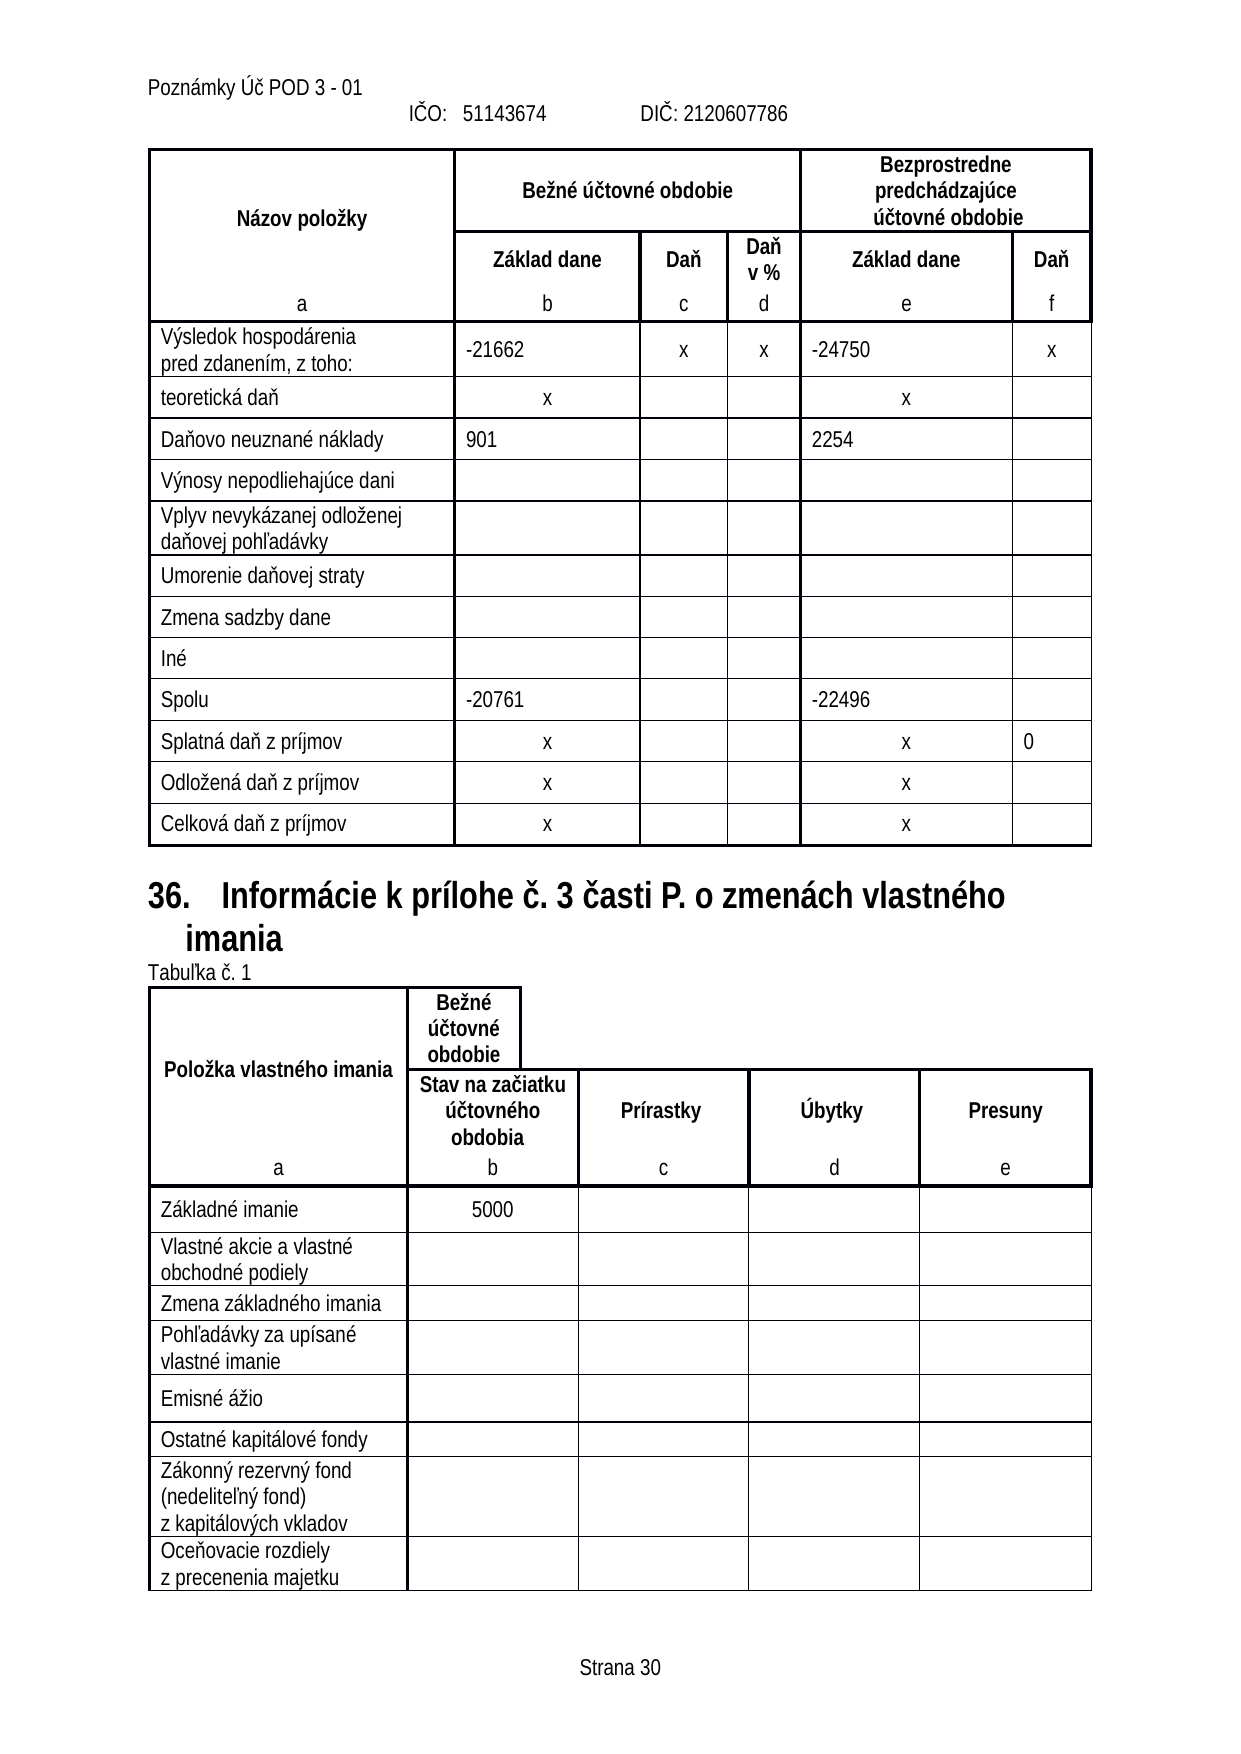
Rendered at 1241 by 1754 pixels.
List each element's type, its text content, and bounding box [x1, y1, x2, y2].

table_cell [802, 556, 1012, 596]
text Tabuľka č. 1 [148, 959, 1092, 986]
table_cell Základ dane [802, 233, 1011, 286]
table_cell x [728, 323, 799, 376]
table_cell f [1014, 286, 1089, 320]
table_header Bezprostredne predchádzajúce účtovné obdobie [802, 151, 1089, 230]
table_cell x [456, 804, 639, 844]
table_cell Stav na začiatku účtovného obdobia [409, 1071, 577, 1150]
table_cell Ostatné kapitálové fondy [151, 1423, 406, 1456]
table_cell c [642, 286, 726, 320]
table_cell c [580, 1150, 747, 1184]
title Informácie k prílohe č. 3 časti P. o zmenách vlastného imania [148, 873, 1092, 959]
table_cell [456, 502, 639, 554]
table_cell b [409, 1150, 577, 1184]
table_cell [409, 1537, 578, 1590]
table_cell x [802, 721, 1012, 761]
table_cell [920, 1457, 1091, 1536]
table_cell x [802, 804, 1012, 844]
table_cell [728, 762, 799, 802]
table_cell Presuny [921, 1071, 1089, 1150]
table_cell [728, 597, 799, 637]
table_cell [641, 804, 727, 844]
table_cell [728, 679, 799, 720]
table_cell -20761 [456, 679, 639, 720]
table_cell [641, 679, 727, 720]
table_header Bežné účtovné obdobie [456, 151, 799, 230]
table_cell [920, 1233, 1091, 1285]
table_cell [641, 597, 727, 637]
table_cell Výsledok hospodárenia pred zdanením, z toho: [151, 323, 453, 376]
table_cell Úbytky [751, 1071, 918, 1150]
table_cell Emisné ážio [151, 1375, 406, 1421]
table_cell x [1013, 323, 1091, 376]
table_cell [579, 1286, 748, 1320]
table_cell [749, 1537, 919, 1590]
table_cell [579, 1423, 748, 1456]
table_cell Zmena sadzby dane [151, 597, 453, 637]
table_cell x [641, 323, 727, 376]
table_cell e [921, 1150, 1089, 1184]
table_cell x [802, 377, 1012, 417]
table_cell [1013, 377, 1091, 417]
table_header Bežné účtovné obdobie [409, 989, 519, 1068]
table_cell [409, 1233, 578, 1285]
table_cell [1013, 556, 1091, 596]
table_cell [728, 556, 799, 596]
table_cell Daň [642, 233, 726, 286]
table_cell [728, 419, 799, 459]
table_cell Základ dane [456, 233, 638, 286]
table_cell Vplyv nevykázanej odloženej daňovej pohľadávky [151, 502, 453, 554]
table_cell a [151, 286, 453, 320]
table_cell d [729, 286, 799, 320]
table_cell [579, 1233, 748, 1285]
table_cell [920, 1375, 1091, 1421]
table_cell [1013, 460, 1091, 500]
table_cell [749, 1188, 919, 1232]
table_cell [749, 1233, 919, 1285]
table_cell x [456, 377, 639, 417]
table_header Položka vlastného imania [151, 989, 406, 1150]
table_cell [802, 460, 1012, 500]
table_cell [728, 377, 799, 417]
table_cell [641, 460, 727, 500]
table_cell Daňovo neuznané náklady [151, 419, 453, 459]
table_cell [1013, 597, 1091, 637]
table_cell Základné imanie [151, 1188, 406, 1232]
table_cell [641, 556, 727, 596]
table_cell Oceňovacie rozdiely z precenenia majetku [151, 1537, 406, 1590]
table_cell Odložená daň z príjmov [151, 762, 453, 802]
table_cell a [151, 1150, 406, 1184]
table_cell [579, 1188, 748, 1232]
table_cell [409, 1457, 578, 1536]
table_cell [1013, 638, 1091, 678]
table_cell [1013, 502, 1091, 554]
table_cell [641, 419, 727, 459]
table_cell Zákonný rezervný fond (nedeliteľný fond) z kapitálových vkladov [151, 1457, 406, 1536]
table_cell d [751, 1150, 918, 1184]
table_cell [920, 1423, 1091, 1456]
table_cell [728, 638, 799, 678]
table_cell -24750 [802, 323, 1012, 376]
table_cell Umorenie daňovej straty [151, 556, 453, 596]
table_cell 0 [1013, 721, 1091, 761]
table_cell 5000 [409, 1188, 578, 1232]
table_cell [409, 1375, 578, 1421]
table_cell [1013, 679, 1091, 720]
table_cell [728, 502, 799, 554]
table_cell Spolu [151, 679, 453, 720]
table_cell teoretická daň [151, 377, 453, 417]
table_header Názov položky [151, 151, 453, 286]
table_cell [1013, 762, 1091, 802]
table_cell [579, 1457, 748, 1536]
table_cell [749, 1321, 919, 1374]
table_cell [749, 1457, 919, 1536]
table_cell [641, 502, 727, 554]
table_cell [1013, 419, 1091, 459]
table_cell Iné [151, 638, 453, 678]
table_cell [749, 1286, 919, 1320]
table_cell Daň v % [729, 233, 799, 286]
table_cell Pohľadávky za upísané vlastné imanie [151, 1321, 406, 1374]
table_cell Prírastky [580, 1071, 747, 1150]
table_cell [456, 638, 639, 678]
table_cell Výnosy nepodliehajúce dani [151, 460, 453, 500]
table_cell [749, 1423, 919, 1456]
table_cell [409, 1286, 578, 1320]
table_cell 2254 [802, 419, 1012, 459]
table_cell [802, 638, 1012, 678]
table_cell [456, 556, 639, 596]
table_cell x [456, 721, 639, 761]
table_cell [409, 1423, 578, 1456]
table_cell [728, 721, 799, 761]
table_cell [641, 377, 727, 417]
table_cell -22496 [802, 679, 1012, 720]
table_cell [728, 804, 799, 844]
table_cell Zmena základného imania [151, 1286, 406, 1320]
table_cell b [456, 286, 638, 320]
table_cell -21662 [456, 323, 639, 376]
table_cell [456, 460, 639, 500]
table_cell [920, 1286, 1091, 1320]
table_cell [1013, 804, 1091, 844]
table_cell [802, 597, 1012, 637]
table_cell [456, 597, 639, 637]
table_cell [579, 1375, 748, 1421]
table_cell [920, 1188, 1091, 1232]
table_cell e [802, 286, 1011, 320]
table_cell [920, 1321, 1091, 1374]
table_cell Splatná daň z príjmov [151, 721, 453, 761]
table_cell [920, 1537, 1091, 1590]
table_cell x [802, 762, 1012, 802]
table_cell Daň [1014, 233, 1089, 286]
table_cell [579, 1537, 748, 1590]
table_cell Vlastné akcie a vlastné obchodné podiely [151, 1233, 406, 1285]
table_cell x [456, 762, 639, 802]
table_cell 901 [456, 419, 639, 459]
table_cell [641, 721, 727, 761]
table_cell [579, 1321, 748, 1374]
table_cell [749, 1375, 919, 1421]
table_cell [728, 460, 799, 500]
table_cell [641, 762, 727, 802]
table_cell [802, 502, 1012, 554]
table_cell [641, 638, 727, 678]
table_cell Celková daň z príjmov [151, 804, 453, 844]
table_cell [409, 1321, 578, 1374]
